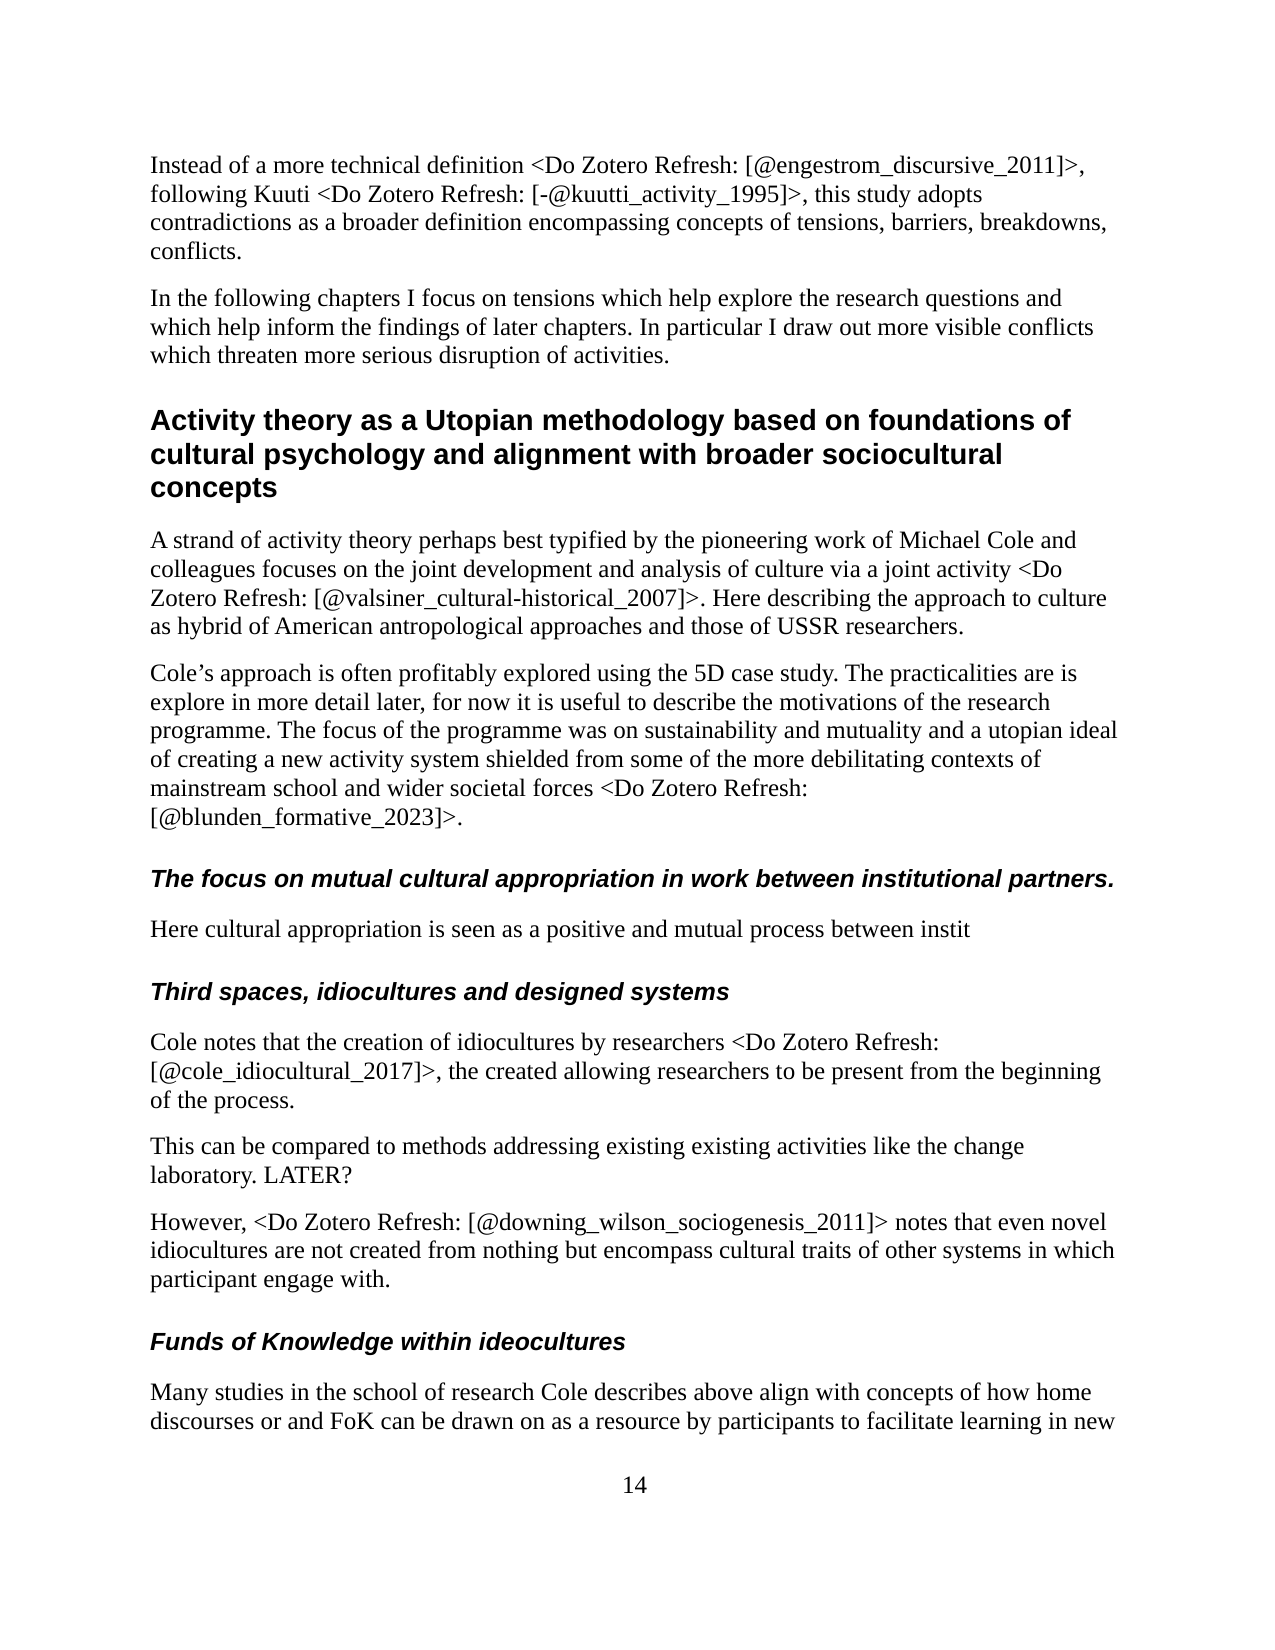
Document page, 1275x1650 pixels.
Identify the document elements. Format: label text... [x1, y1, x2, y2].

subtitle Activity theory as a Utopian methodology based on foundations of cultural psychology and alignment with broader sociocultural concepts [150, 403, 1125, 504]
text Here cultural appropriation is seen as a positive and mutual process between instit [150, 914, 1125, 943]
text Many studies in the school of research Cole describes above align with concepts of how home discourses or and FoK can be drawn on as a resource by participants to facilitate learning in new [150, 1377, 1125, 1434]
text In the following chapters I focus on tensions which help explore the research questions and which help inform the findings of later chapters. In particular I draw out more visible conflicts which threaten more serious disruption of activities. [150, 283, 1125, 369]
text Cole notes that the creation of idiocultures by researchers <Do Zotero Refresh: [@cole_idiocultural_2017]>, the created allowing researchers to be present from the beginning of the process. [150, 1027, 1125, 1113]
subtitle The focus on mutual cultural appropriation in work between institutional partners. [150, 864, 1125, 893]
text Cole’s approach is often profitably explored using the 5D case study. The practicalities are is explore in more detail later, for now it is useful to describe the motivations of the research programme. The focus of the programme was on sustainability and mutuality and a utopian ideal of creating a new activity system shielded from some of the more debilitating contexts of mainstream school and wider societal forces <Do Zotero Refresh: [@blunden_formative_2023]>. [150, 658, 1125, 831]
text A strand of activity theory perhaps best typified by the pioneering work of Michael Cole and colleagues focuses on the joint development and analysis of culture via a joint activity <Do Zotero Refresh: [@valsiner_cultural-historical_2007]>. Here describing the approach to culture as hybrid of American antropological approaches and those of USSR researchers. [150, 525, 1125, 640]
subtitle Funds of Knowledge within ideocultures [150, 1327, 1125, 1356]
text This can be compared to methods addressing existing existing activities like the change laboratory. LATER? [150, 1131, 1125, 1189]
text However, <Do Zotero Refresh: [@downing_wilson_sociogenesis_2011]> notes that even novel idiocultures are not created from nothing but encompass cultural traits of other systems in which participant engage with. [150, 1207, 1125, 1293]
text Instead of a more technical definition <Do Zotero Refresh: [@engestrom_discursive_2011]>, following Kuuti <Do Zotero Refresh: [-@kuutti_activity_1995]>, this study adopts contradictions as a broader definition encompassing concepts of tensions, barriers, breakdowns, conflicts. [150, 150, 1125, 265]
subtitle Third spaces, idiocultures and designed systems [150, 977, 1125, 1006]
